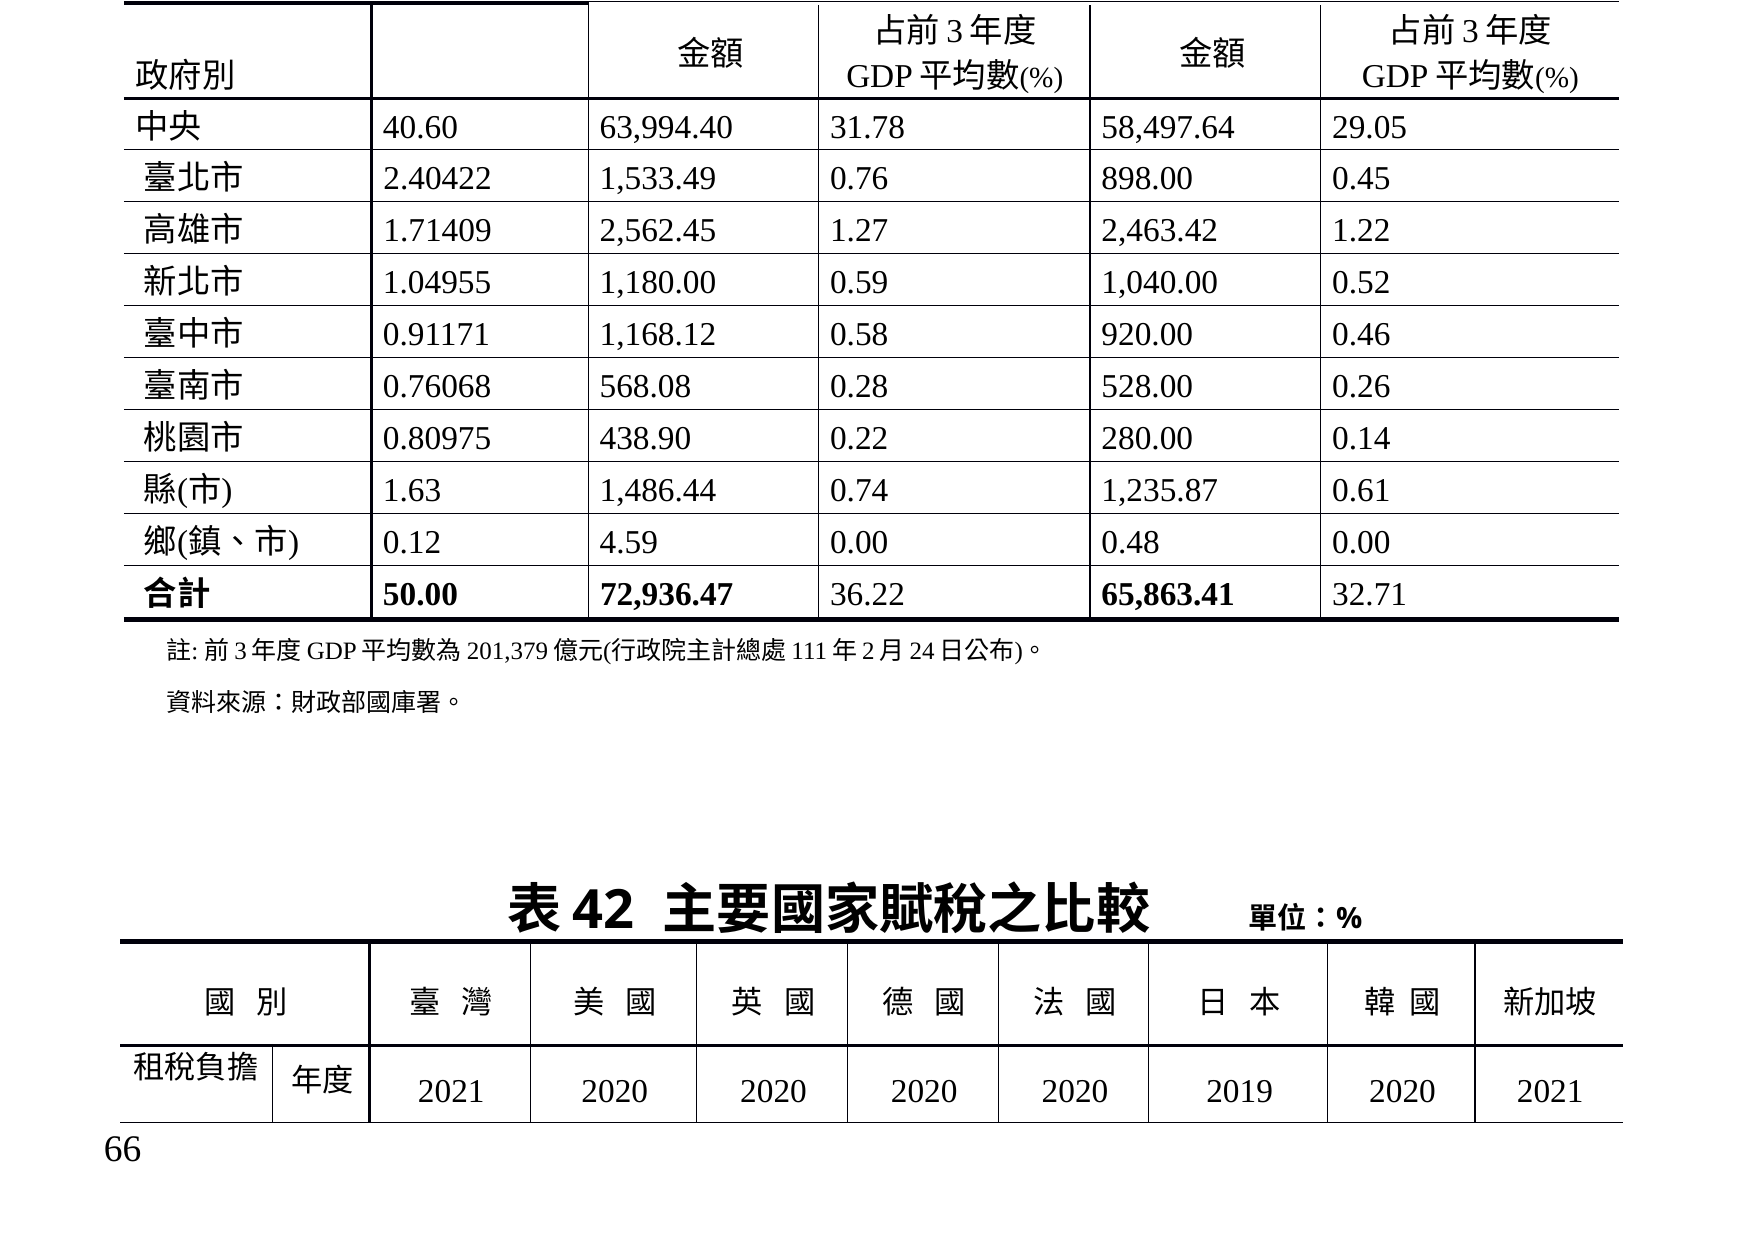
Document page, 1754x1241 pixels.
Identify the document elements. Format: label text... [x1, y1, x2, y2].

table_cell 1,180.00 [589, 254, 818, 305]
table_cell 0.28 [819, 358, 1089, 409]
table_cell 0.22 [819, 410, 1089, 461]
table_cell 2021 [371, 1047, 530, 1122]
table_cell 63,994.40 [589, 100, 818, 149]
table_cell 0.59 [819, 254, 1089, 305]
table_cell 2.40422 [373, 150, 588, 201]
table_cell 2020 [999, 1047, 1148, 1122]
table_cell 32.71 [1321, 566, 1619, 617]
table_cell 50.00 [373, 566, 588, 617]
table_header 德 國 [848, 944, 998, 1044]
table_cell 65,863.41 [1091, 566, 1320, 617]
table_header 國 別 [120, 944, 368, 1044]
table_cell 898.00 [1091, 150, 1320, 201]
table_cell 租稅負擔 [120, 1047, 272, 1122]
table_cell 0.52 [1321, 254, 1619, 305]
table_cell 0.76068 [373, 358, 588, 409]
table_cell 鄉(鎮、市) [124, 514, 370, 565]
table_cell 72,936.47 [589, 566, 818, 617]
table_cell 臺北市 [124, 150, 370, 201]
table_cell 1,235.87 [1091, 462, 1320, 513]
table_cell 58,497.64 [1091, 100, 1320, 149]
table_cell 31.78 [819, 100, 1089, 149]
table_cell 29.05 [1321, 100, 1619, 149]
table_cell 1,168.12 [589, 306, 818, 357]
table_cell 2,562.45 [589, 202, 818, 253]
table_cell 40.60 [373, 100, 588, 149]
table_cell 1,040.00 [1091, 254, 1320, 305]
table_cell 280.00 [1091, 410, 1320, 461]
table_header 日 本 [1149, 944, 1327, 1044]
table_cell 1.22 [1321, 202, 1619, 253]
table_cell 2020 [1328, 1047, 1474, 1122]
table_cell 金額 [1090, 2, 1321, 97]
table_cell 2,463.42 [1091, 202, 1320, 253]
table_cell 合計 [124, 566, 370, 617]
table_cell 0.74 [819, 462, 1089, 513]
table_header 臺 灣 [371, 944, 530, 1044]
table_cell 2020 [848, 1047, 998, 1122]
table_cell 1.04955 [373, 254, 588, 305]
table_header 新加坡 [1476, 944, 1622, 1044]
table_cell 0.46 [1321, 306, 1619, 357]
table_cell 0.76 [819, 150, 1089, 201]
table_cell 高雄市 [124, 202, 370, 253]
table_cell 桃園市 [124, 410, 370, 461]
table_header 韓 國 [1328, 944, 1474, 1044]
table_header 美 國 [531, 944, 696, 1044]
table_cell 新北市 [124, 254, 370, 305]
table_cell 0.00 [1321, 514, 1619, 565]
table_cell 0.48 [1091, 514, 1320, 565]
table_cell 1.27 [819, 202, 1089, 253]
table_cell 1,533.49 [589, 150, 818, 201]
table_cell 臺中市 [124, 306, 370, 357]
table_cell 0.45 [1321, 150, 1619, 201]
table_cell 年度 [273, 1047, 368, 1122]
table_header 法 國 [999, 944, 1148, 1044]
table_cell 0.26 [1321, 358, 1619, 409]
table_cell 金額 [589, 2, 818, 97]
table_cell 0.91171 [373, 306, 588, 357]
table_cell 占前3年度 GDP平均數(%) [819, 2, 1090, 97]
table_header 政府別 [124, 5, 370, 97]
table_cell 36.22 [819, 566, 1089, 617]
table_cell 920.00 [1091, 306, 1320, 357]
table_cell 0.58 [819, 306, 1089, 357]
table_cell 2021 [1476, 1047, 1622, 1122]
subtitle 表42 主要國家賦稅之比較 單位：% [103, 864, 1639, 939]
table_cell 438.90 [589, 410, 818, 461]
table_cell 0.12 [373, 514, 588, 565]
table_cell 0.61 [1321, 462, 1619, 513]
text 註: 前3年度GDP平均數為201,379億元(行政院主計總處111年2月24日公布)。 [166, 633, 1598, 666]
table_header 英 國 [697, 944, 847, 1044]
table_cell 0.80975 [373, 410, 588, 461]
table_cell 0.14 [1321, 410, 1619, 461]
table_cell 568.08 [589, 358, 818, 409]
table_cell 1.63 [373, 462, 588, 513]
table_cell 2019 [1149, 1047, 1327, 1122]
table_cell 1.71409 [373, 202, 588, 253]
table_cell 2020 [697, 1047, 847, 1122]
table_cell 中央 [124, 100, 370, 149]
table_cell 0.00 [819, 514, 1089, 565]
text 資料來源：財政部國庫署。 [166, 685, 1598, 718]
table_cell 占前3年度 GDP平均數(%) [1321, 2, 1619, 97]
table_cell 4.59 [589, 514, 818, 565]
table_cell 528.00 [1091, 358, 1320, 409]
table_cell 縣(市) [124, 462, 370, 513]
table_cell 2020 [531, 1047, 696, 1122]
table_cell 臺南市 [124, 358, 370, 409]
table_cell 1,486.44 [589, 462, 818, 513]
table_header [373, 5, 588, 97]
